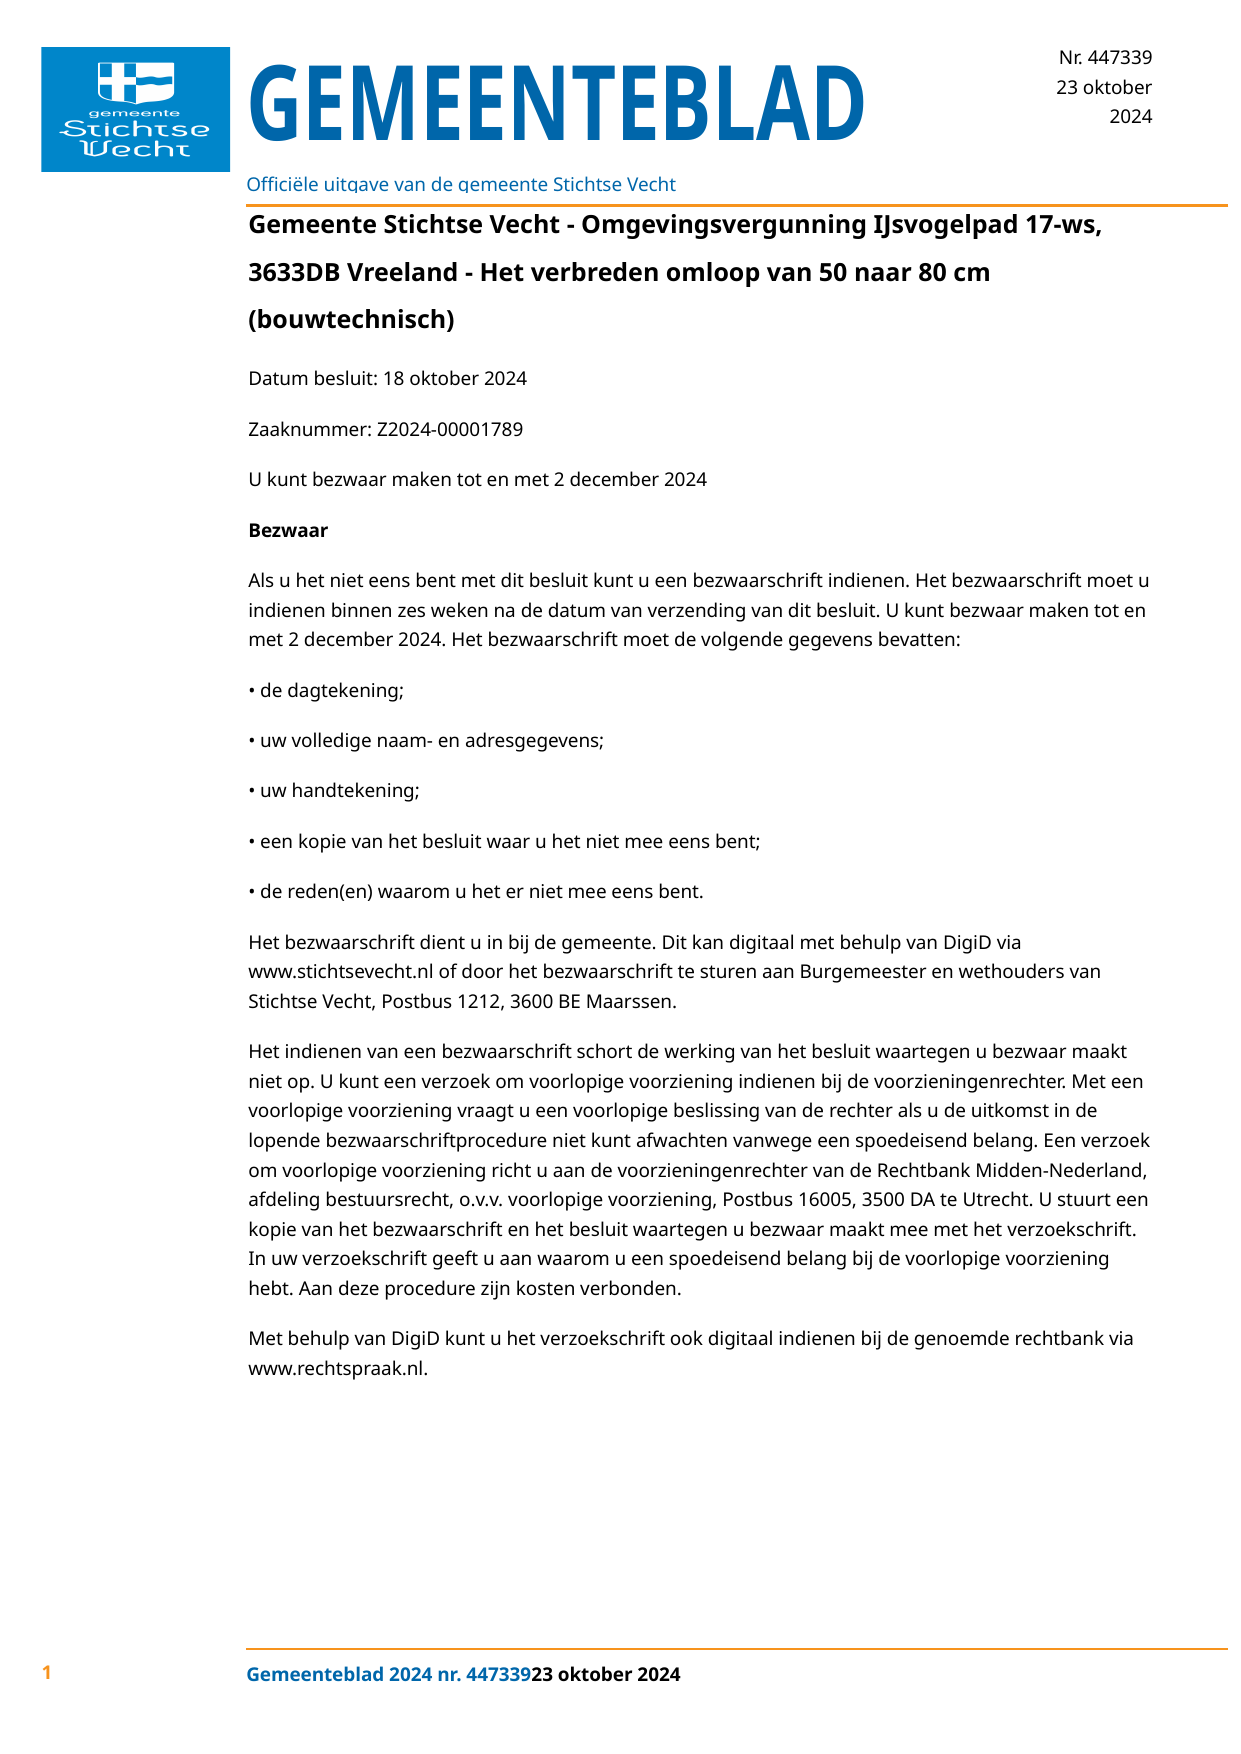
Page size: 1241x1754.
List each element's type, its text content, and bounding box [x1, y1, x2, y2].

text Het indienen van een bezwaarschrift schort de werking van het besluit waartegen u bezwaar maakt niet op. U kunt een verzoek om voorlopige voorziening indienen bij de voorzieningenrechter. Met een voorlopige voorziening vraagt u een voorlopige beslissing van de rechter als u de uitkomst in de lopende bezwaarschriftprocedure niet kunt afwachten vanwege een spoedeisend belang. Een verzoek om voorlopige voorziening richt u aan de voorzieningenrechter van de Rechtbank Midden-Nederland, afdeling bestuursrecht, o.v.v. voorlopige voorziening, Postbus 16005, 3500 DA te Utrecht. U stuurt een kopie van het bezwaarschrift en het besluit waartegen u bezwaar maakt mee met het verzoekschrift. In uw verzoekschrift geeft u aan waarom u een spoedeisend belang bij de voorlopige voorziening hebt. Aan deze procedure zijn kosten verbonden. [248, 1038, 1152, 1301]
text • een kopie van het besluit waar u het niet mee eens bent; [248, 828, 1152, 854]
text Datum besluit: 18 oktober 2024 [248, 366, 1152, 391]
text • uw handtekening; [248, 778, 1152, 803]
text • uw volledige naam- en adresgegevens; [248, 727, 1152, 753]
text Het bezwaarschrift dient u in bij de gemeente. Dit kan digitaal met behulp van DigiD via www.stichtsevecht.nl of door het bezwaarschrift te sturen aan Burgemeester en wethouders van Stichtse Vecht, Postbus 1212, 3600 BE Maarssen. [248, 929, 1152, 1014]
text Zaaknummer: Z2024-00001789 [248, 416, 1152, 442]
text • de dagtekening; [248, 677, 1152, 702]
text • de reden(en) waarom u het er niet mee eens bent. [248, 878, 1152, 904]
text Als u het niet eens bent met dit besluit kunt u een bezwaarschrift indienen. Het bezwaarschrift moet u indienen binnen zes weken na de datum van verzending van dit besluit. U kunt bezwaar maken tot en met 2 december 2024. Het bezwaarschrift moet de volgende gegevens bevatten: [248, 567, 1152, 652]
picture [99, 63, 135, 101]
text Bezwaar [248, 517, 1152, 542]
text Met behulp van DigiD kunt u het verzoekschrift ook digitaal indienen bij de genoemde rechtbank via www.rechtspraak.nl. [248, 1326, 1152, 1381]
text U kunt bezwaar maken tot en met 2 december 2024 [248, 466, 1152, 492]
text Gemeente Stichtse Vecht - Omgevingsvergunning IJsvogelpad 17-ws, 3633DB Vreeland - Het verbreden omloop van 50 naar 80 cm (bouwtechnisch) [248, 207, 1152, 336]
picture [137, 63, 174, 103]
